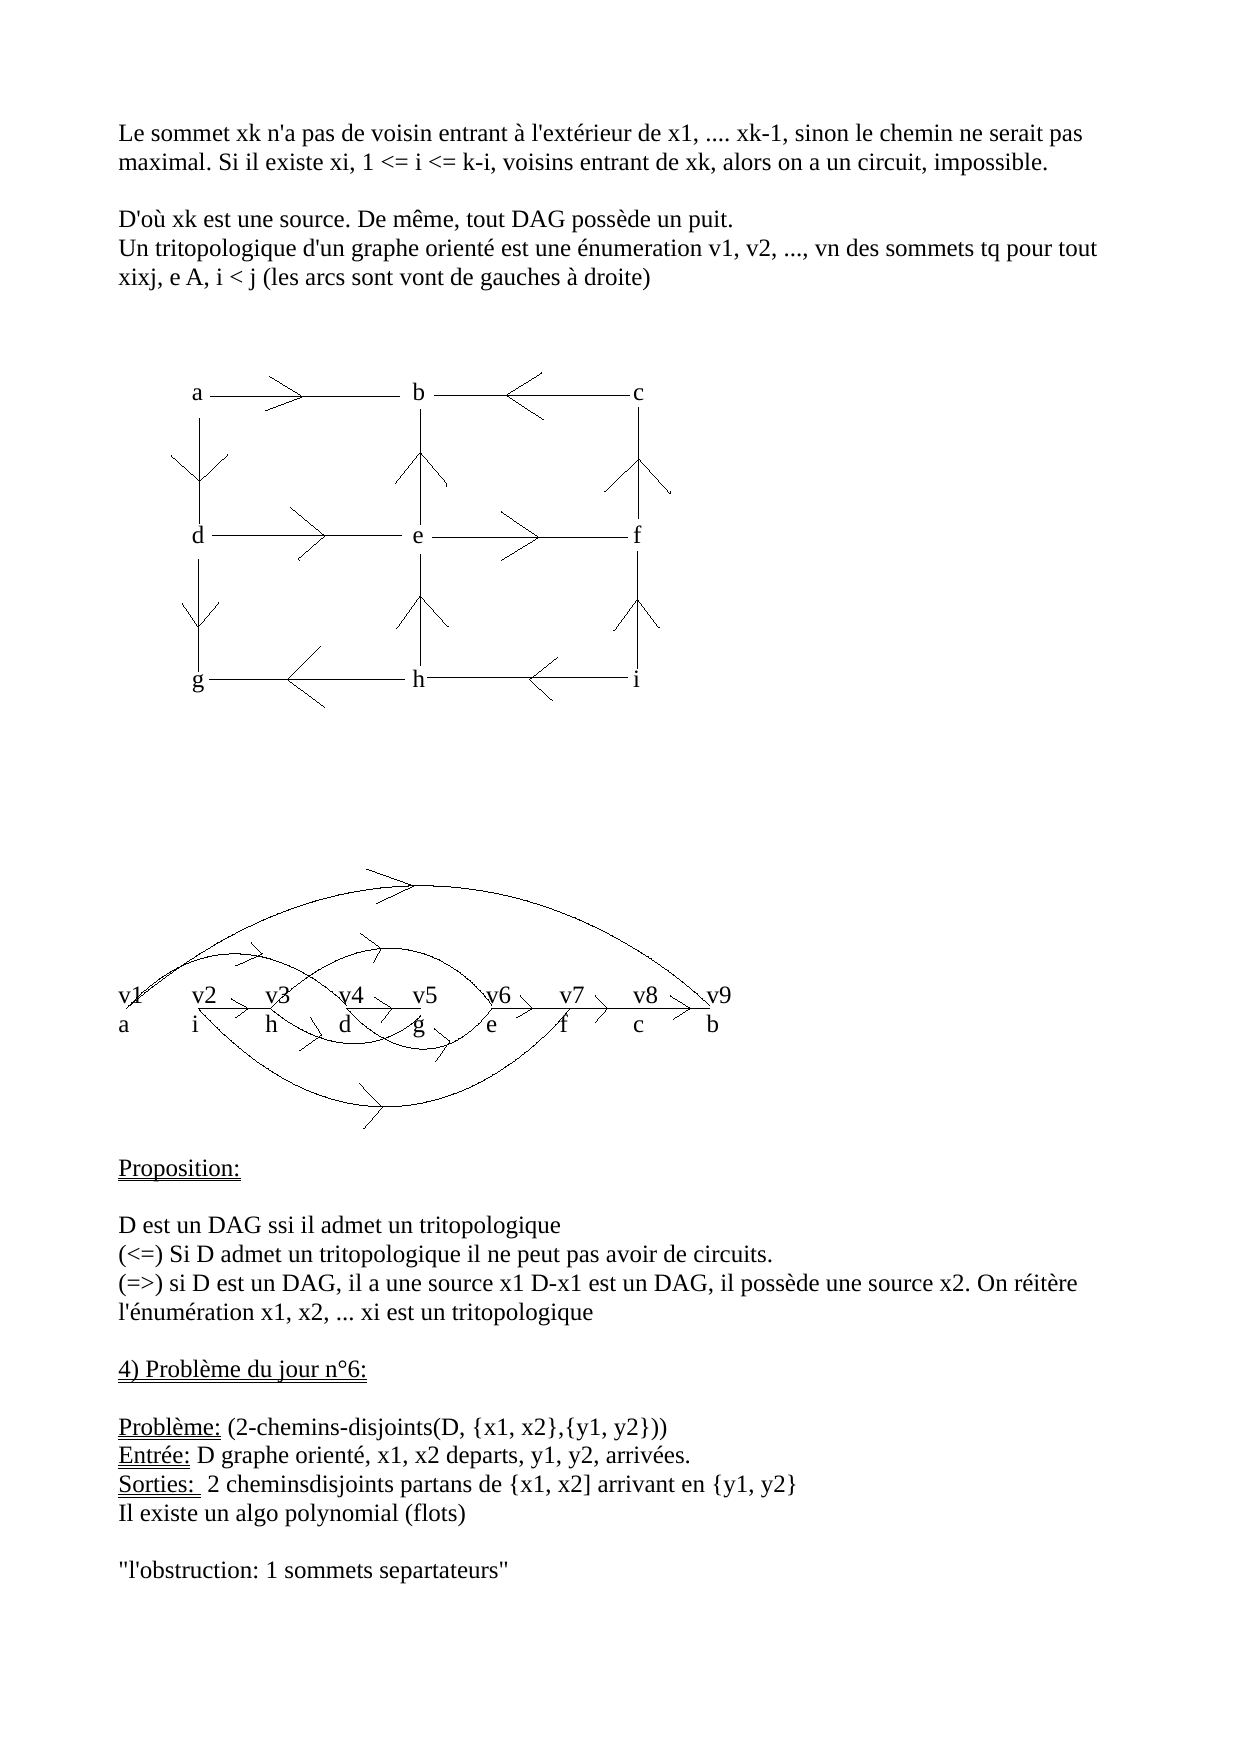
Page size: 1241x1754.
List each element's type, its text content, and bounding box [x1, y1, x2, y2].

text Entrée: D graphe orienté, x1, x2 departs, y1, y2, arrivées. [118, 1441, 1122, 1469]
text (<=) Si D admet un tritopologique il ne peut pas avoir de circuits. [118, 1239, 1122, 1268]
text (=>) si D est un DAG, il a une source x1 D-x1 est un DAG, il possède une source x2. On réitère l'énumération x1, x2, ... xi est un tritopologique [118, 1268, 1122, 1326]
text Il existe un algo polynomial (flots) [118, 1498, 1122, 1527]
text "l'obstruction: 1 sommets separtateurs" [118, 1556, 1122, 1584]
text a i h d g e f c b [118, 1009, 1122, 1038]
text Le sommet xk n'a pas de voisin entrant à l'extérieur de x1, .... xk-1, sinon le chemin ne serait pas maximal. Si il existe xi, 1 <= i <= k-i, voisins entrant de xk, alors on a un circuit, impossible. [118, 118, 1122, 176]
text Un tritopologique d'un graphe orienté est une énumeration v1, v2, ..., vn des sommets tq pour tout xixj, e A, i < j (les arcs sont vont de gauches à droite) [118, 233, 1122, 291]
text Proposition: [118, 1153, 1122, 1182]
text 4) Problème du jour n°6: [118, 1354, 1122, 1383]
text D est un DAG ssi il admet un tritopologique [118, 1211, 1122, 1239]
text v1 v2 v3 v4 v5 v6 v7 v8 v9 [118, 981, 1122, 1009]
text D'où xk est une source. De même, tout DAG possède un puit. [118, 204, 1122, 233]
text Sorties: 2 cheminsdisjoints partans de {x1, x2] arrivant en {y1, y2} [118, 1469, 1122, 1498]
text Problème: (2-chemins-disjoints(D, {x1, x2},{y1, y2})) [118, 1412, 1122, 1441]
text a b c d e f g h i [118, 377, 1122, 722]
